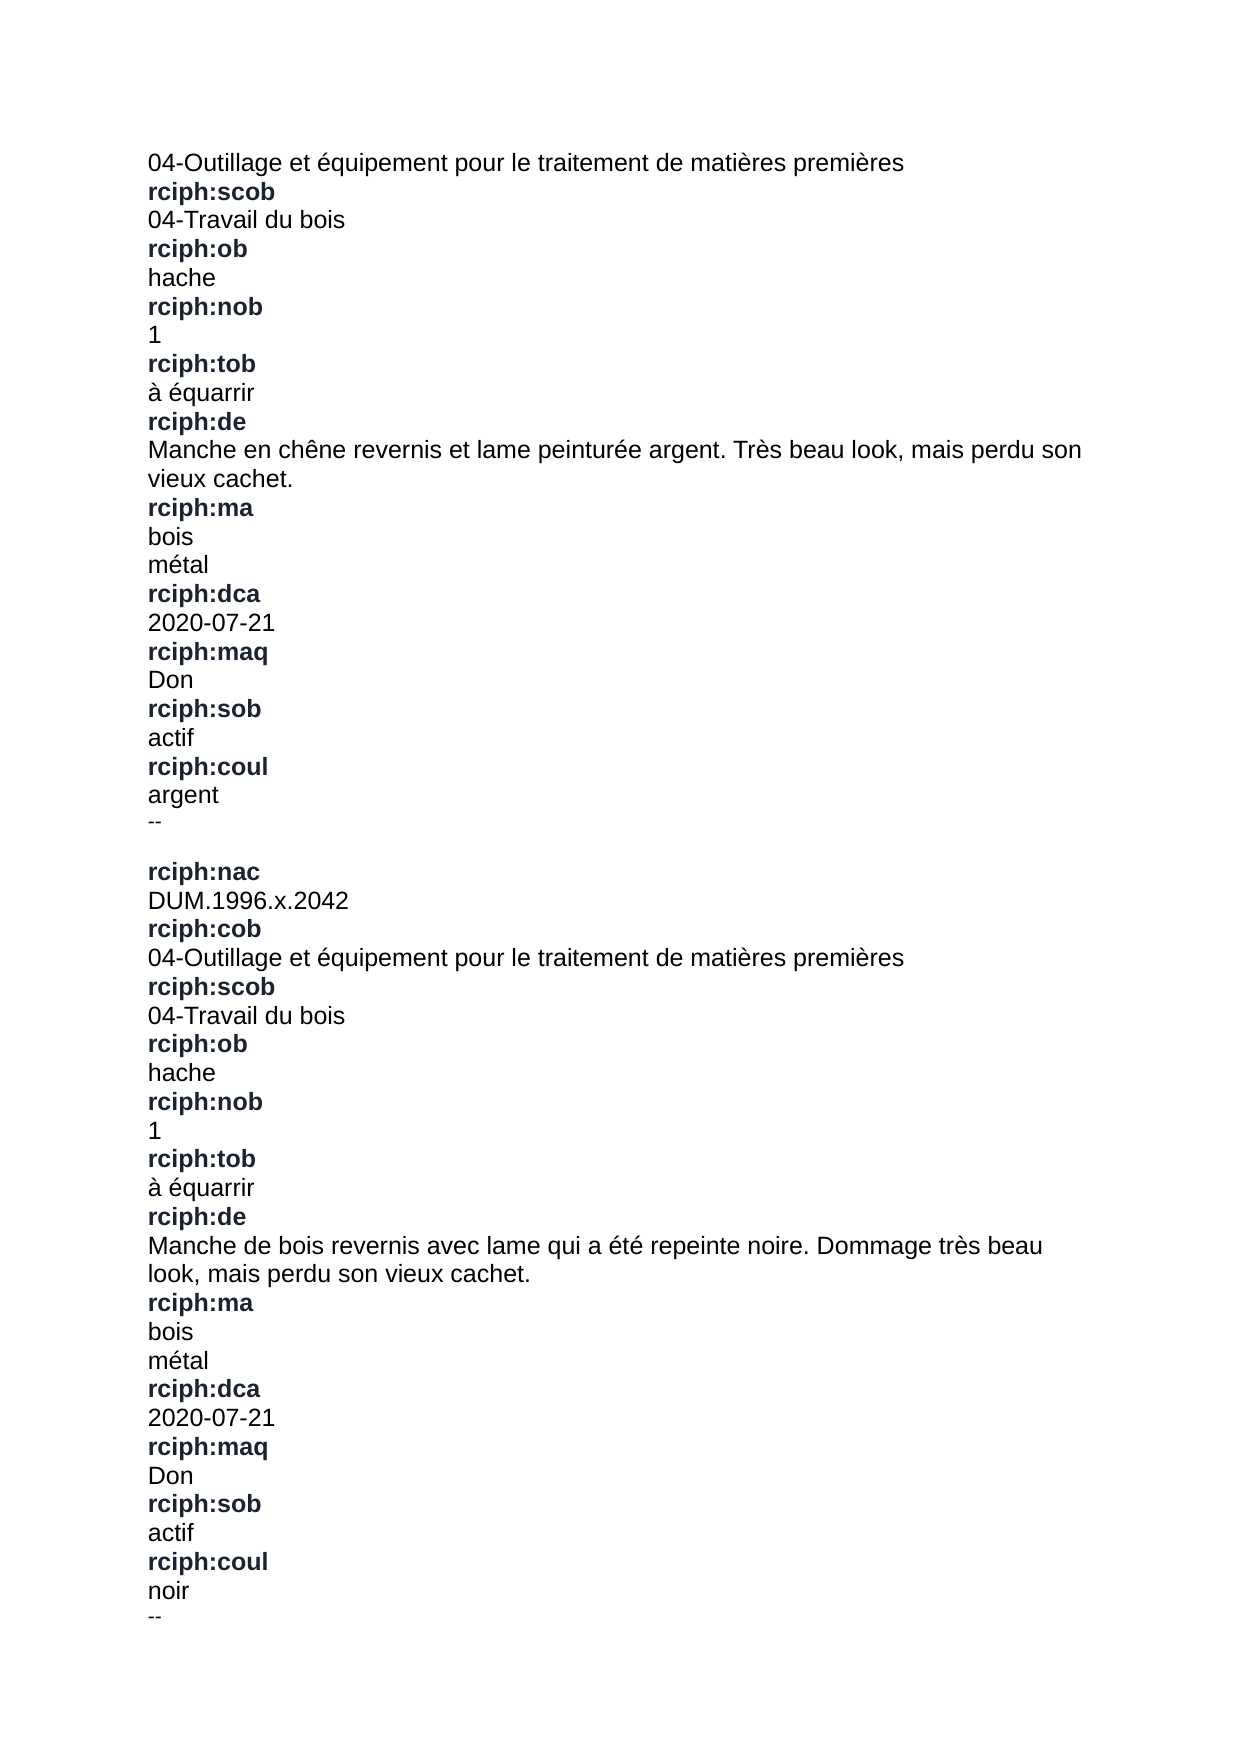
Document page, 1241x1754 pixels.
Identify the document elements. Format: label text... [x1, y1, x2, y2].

text 04-Travail du bois [148, 1001, 1092, 1029]
text rciph:nob [148, 291, 1092, 320]
text 2020-07-21 [148, 1403, 1092, 1432]
text rciph:dca [148, 579, 1092, 608]
text rciph:tob [148, 349, 1092, 378]
text rciph:ob [148, 234, 1092, 263]
text -- [148, 809, 1092, 833]
text rciph:maq [148, 1432, 1092, 1461]
text 04-Outillage et équipement pour le traitement de matières premières [148, 943, 1092, 972]
text rciph:tob [148, 1144, 1092, 1173]
text à équarrir [148, 1173, 1092, 1202]
text rciph:sob [148, 1489, 1092, 1518]
text rciph:scob [148, 176, 1092, 205]
text 04-Travail du bois [148, 205, 1092, 234]
text rciph:de [148, 406, 1092, 435]
text rciph:cob [148, 914, 1092, 943]
text rciph:maq [148, 636, 1092, 665]
text 04-Outillage et équipement pour le traitement de matières premières [148, 148, 1092, 176]
text rciph:ma [148, 493, 1092, 521]
text hache [148, 263, 1092, 291]
text rciph:sob [148, 694, 1092, 723]
text Don [148, 1461, 1092, 1489]
text rciph:coul [148, 751, 1092, 780]
text argent [148, 780, 1092, 809]
text rciph:scob [148, 972, 1092, 1001]
text métal [148, 550, 1092, 579]
text Don [148, 665, 1092, 694]
text bois [148, 1317, 1092, 1346]
text hache [148, 1058, 1092, 1087]
text actif [148, 723, 1092, 751]
text noir [148, 1576, 1092, 1604]
text rciph:nac [148, 857, 1092, 886]
text 2020-07-21 [148, 608, 1092, 636]
text Manche en chêne revernis et lame peinturée argent. Très beau look, mais perdu son vieux cachet. [148, 435, 1092, 493]
text rciph:de [148, 1202, 1092, 1231]
text Manche de bois revernis avec lame qui a été repeinte noire. Dommage très beau look, mais perdu son vieux cachet. [148, 1231, 1092, 1288]
text 1 [148, 320, 1092, 349]
text métal [148, 1346, 1092, 1374]
text rciph:ma [148, 1288, 1092, 1317]
text à équarrir [148, 378, 1092, 406]
text 1 [148, 1116, 1092, 1144]
text rciph:dca [148, 1374, 1092, 1403]
text bois [148, 521, 1092, 550]
text rciph:coul [148, 1547, 1092, 1576]
text -- [148, 1604, 1092, 1628]
text actif [148, 1518, 1092, 1547]
text rciph:nob [148, 1087, 1092, 1116]
text rciph:ob [148, 1029, 1092, 1058]
text DUM.1996.x.2042 [148, 886, 1092, 914]
